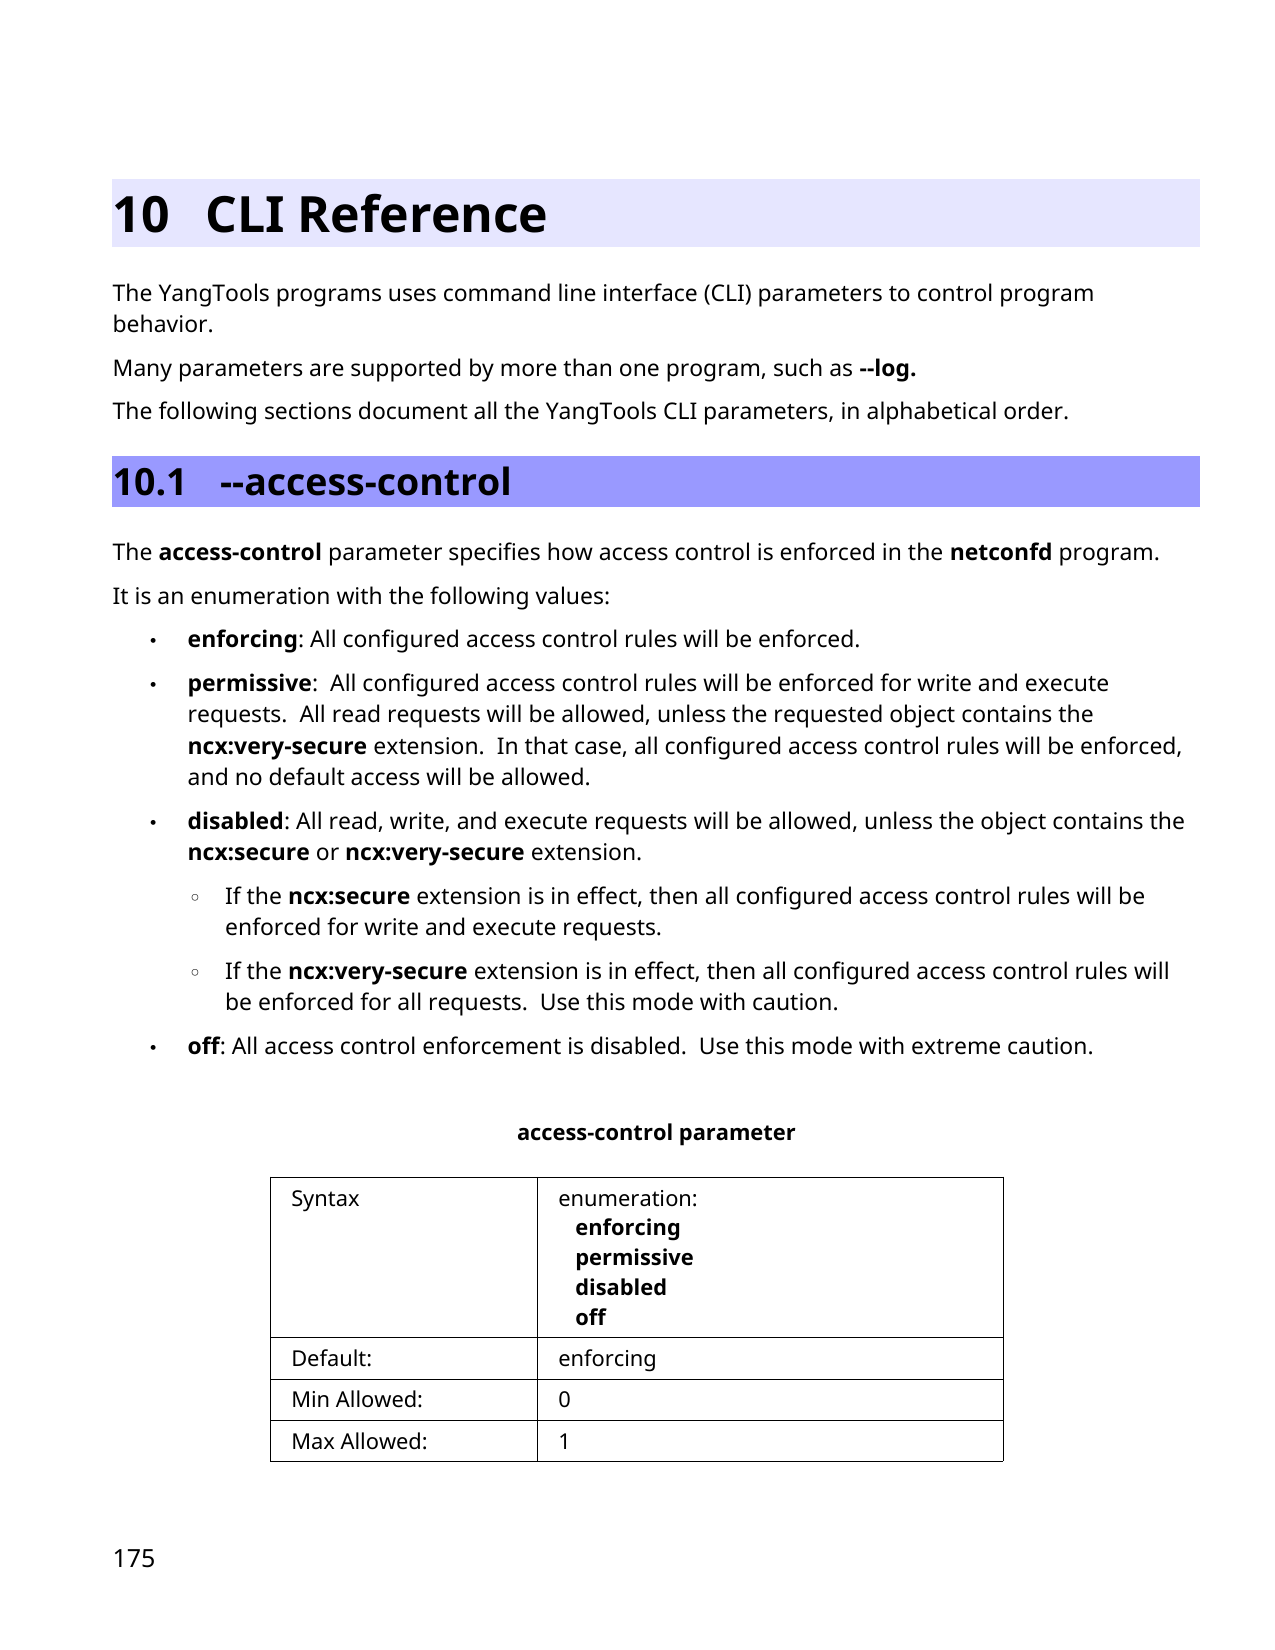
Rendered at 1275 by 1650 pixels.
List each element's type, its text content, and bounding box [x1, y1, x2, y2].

table_header Syntax [271, 1178, 537, 1337]
list disabled: All read, write, and execute requests will be allowed, unless the object contains the ncx:secure or ncx:very-secure extension. [150, 804, 1200, 867]
list off: All access control enforcement is disabled. Use this mode with extreme caution. [150, 1029, 1200, 1061]
text The following sections document all the YangTools CLI parameters, in alphabetical order. [112, 395, 1200, 426]
list If the ncx:secure extension is in effect, then all configured access control rules will be enforced for write and execute requests. [187, 879, 1200, 942]
table_cell 0 [538, 1380, 1003, 1420]
table_cell 1 [538, 1421, 1003, 1461]
list enforcing: All configured access control rules will be enforced. [150, 623, 1200, 654]
list If the ncx:very-secure extension is in effect, then all configured access control rules will be enforced for all requests. Use this mode with caution. [187, 954, 1200, 1017]
subtitle access-control parameter [127, 1117, 1185, 1147]
table_cell enforcing [538, 1338, 1003, 1378]
table_cell Max Allowed: [271, 1421, 537, 1461]
list permissive: All configured access control rules will be enforced for write and execute requests. All read requests will be allowed, unless the requested object contains the ncx:very-secure extension. In that case, all configured access control rules will be enforced, and no default access will be allowed. [150, 667, 1200, 792]
text It is an enumeration with the following values: [112, 579, 1200, 611]
subtitle CLI Reference [112, 179, 1200, 247]
table_cell Default: [271, 1338, 537, 1378]
table_header enumeration: enforcing permissive disabled off [538, 1178, 1003, 1337]
subtitle --access-control [112, 456, 1200, 507]
text The access-control parameter specifies how access control is enforced in the netconfd program. [112, 536, 1200, 567]
text Many parameters are supported by more than one program, such as --log. [112, 351, 1200, 383]
table_cell Min Allowed: [271, 1380, 537, 1420]
text The YangTools programs uses command line interface (CLI) parameters to control program behavior. [112, 276, 1200, 339]
